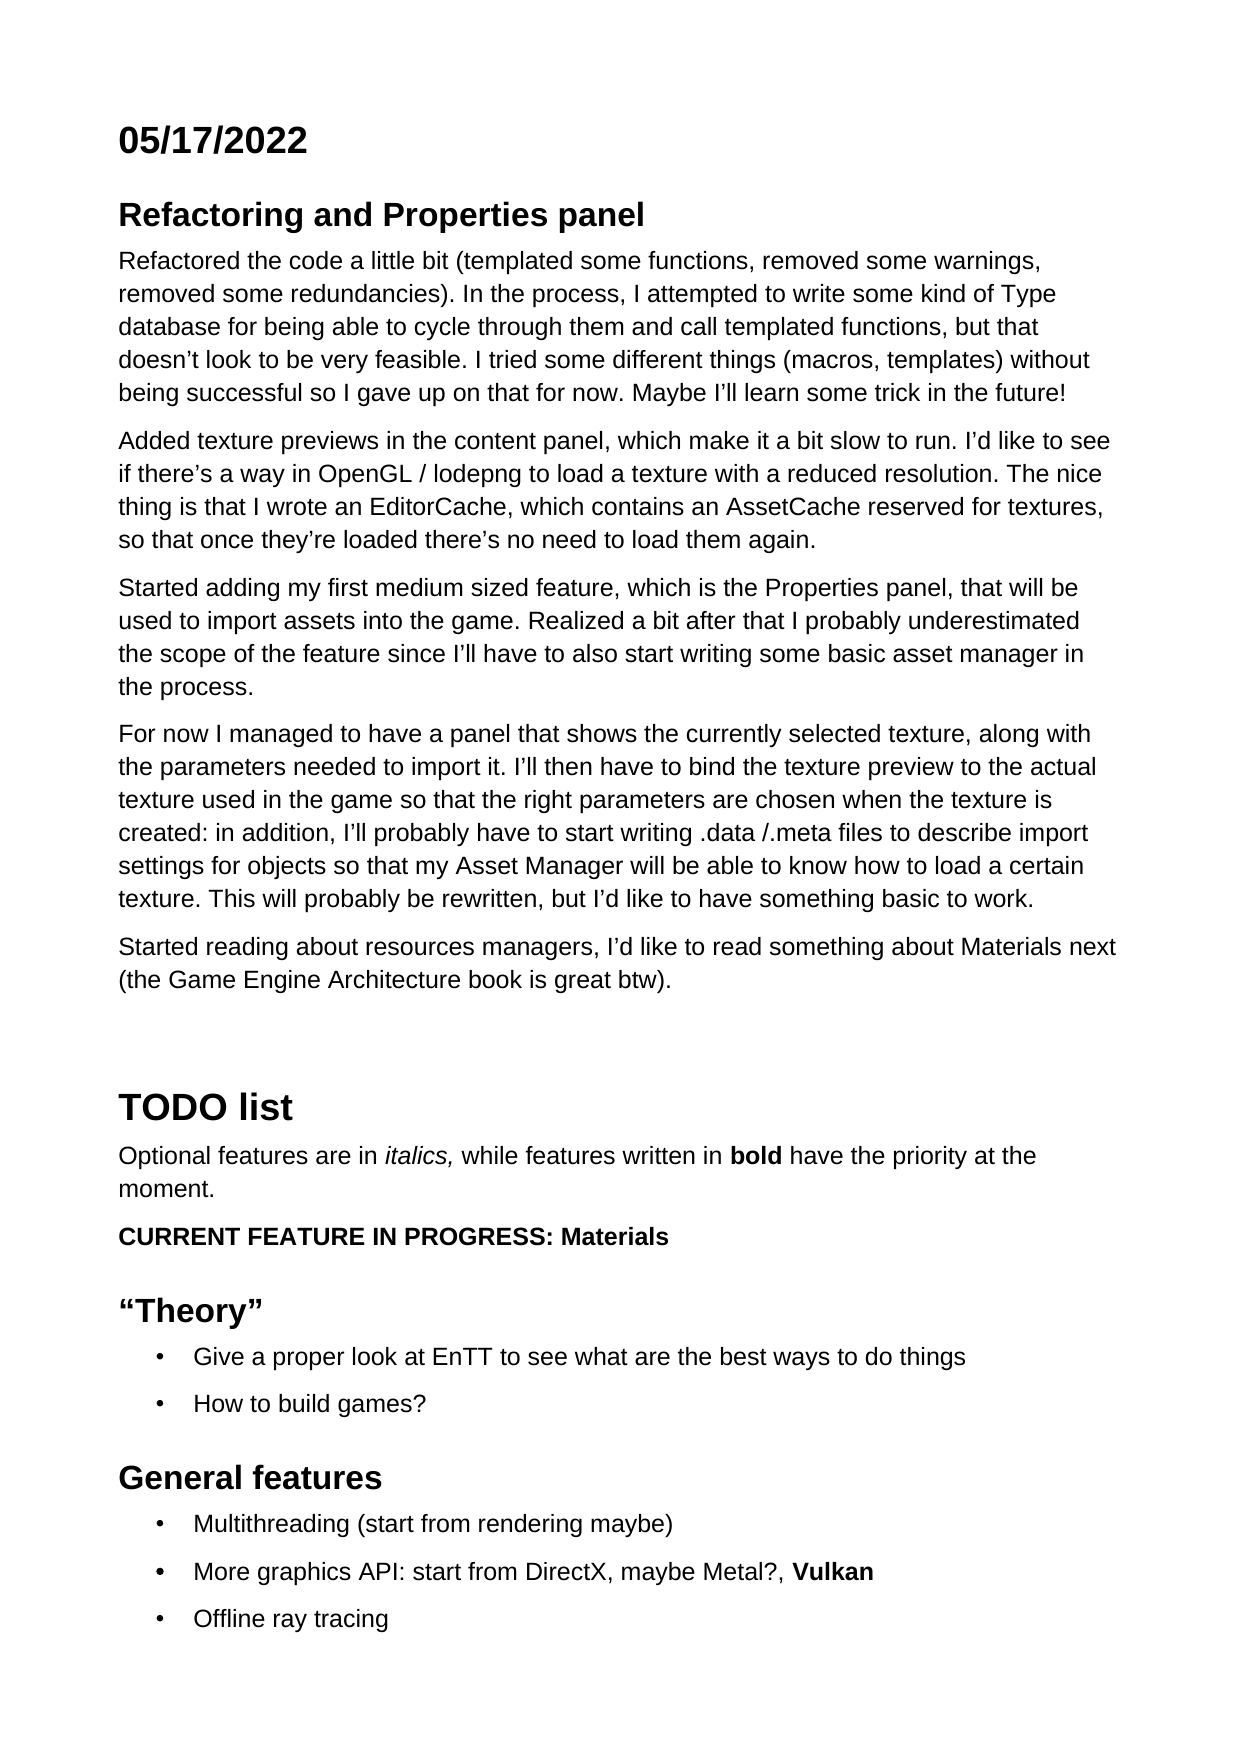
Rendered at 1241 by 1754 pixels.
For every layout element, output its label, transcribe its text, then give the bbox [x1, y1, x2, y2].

text Started adding my first medium sized feature, which is the Properties panel, that will be used to import assets into the game. Realized a bit after that I probably underestimated the scope of the feature since I’ll have to also start writing some basic asset manager in the process. [118, 573, 1122, 700]
text Refactored the code a little bit (templated some functions, removed some warnings, removed some redundancies). In the process, I attempted to write some kind of Type database for being able to cycle through them and call templated functions, but that doesn’t look to be very feasible. I tried some different things (macros, templates) without being successful so I gave up on that for now. Maybe I’ll learn some trick in the future! [118, 246, 1122, 407]
list Multithreading (start from rendering maybe) [156, 1509, 1122, 1538]
text Optional features are in italics, while features written in bold have the priority at the moment. [118, 1141, 1122, 1203]
subtitle TODO list [118, 1085, 1122, 1129]
text Started reading about resources managers, I’d like to read something about Materials next (the Game Engine Architecture book is great btw). [118, 932, 1122, 994]
subtitle 05/17/2022 [118, 118, 1122, 162]
text For now I managed to have a panel that shows the currently selected texture, along with the parameters needed to import it. I’ll then have to bind the texture preview to the actual texture used in the game so that the right parameters are chosen when the texture is created: in addition, I’ll probably have to start writing .data /.meta files to describe import settings for objects so that my Asset Manager will be able to know how to load a certain texture. This will probably be rewritten, but I’d like to have something basic to work. [118, 719, 1122, 913]
list Give a proper look at EnTT to see what are the best ways to do things [156, 1342, 1122, 1370]
text CURRENT FEATURE IN PROGRESS: Materials [118, 1222, 1122, 1251]
text Added texture previews in the content panel, which make it a bit slow to run. I’d like to see if there’s a way in OpenGL / lodepng to load a texture with a reduced resolution. The nice thing is that I wrote an EditorCache, which contains an AssetCache reserved for textures, so that once they’re loaded there’s no need to load them again. [118, 426, 1122, 554]
list More graphics API: start from DirectX, maybe Metal?, Vulkan [156, 1557, 1122, 1586]
subtitle “Theory” [118, 1290, 1122, 1329]
list How to build games? [156, 1389, 1122, 1418]
subtitle Refactoring and Properties panel [118, 195, 1122, 234]
subtitle General features [118, 1458, 1122, 1496]
list Offline ray tracing [156, 1604, 1122, 1633]
